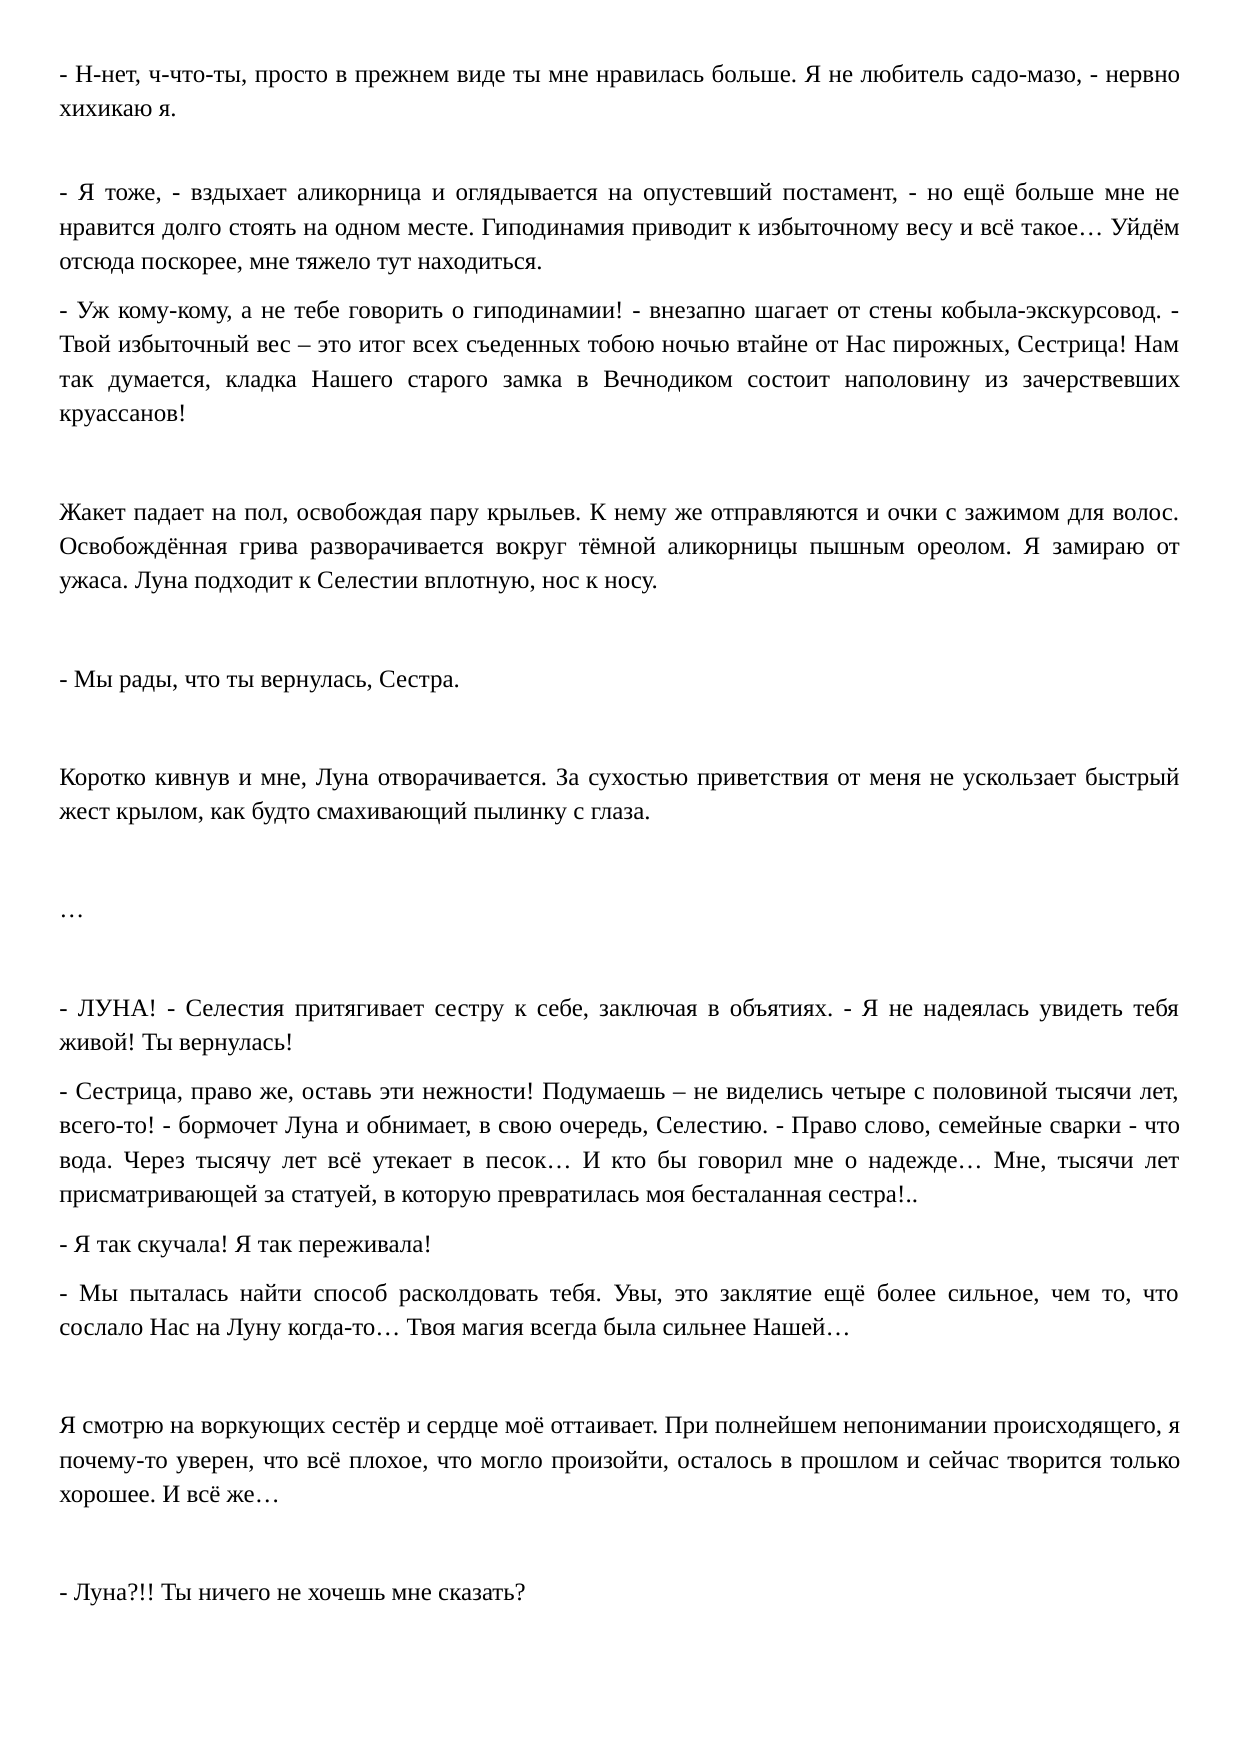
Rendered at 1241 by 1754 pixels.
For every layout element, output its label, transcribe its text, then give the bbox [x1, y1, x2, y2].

text Жакет падает на пол, освобождая пару крыльев. К нему же отправляются и очки с зажимом для волос. Освобождённая грива разворачивается вокруг тёмной аликорницы пышным ореолом. Я замираю от ужаса. Луна подходит к Селестии вплотную, нос к носу. [59, 497, 1181, 594]
text - Сестрица, право же, оставь эти нежности! Подумаешь – не виделись четыре с половиной тысячи лет, всего-то! - бормочет Луна и обнимает, в свою очередь, Селестию. - Право слово, семейные сварки - что вода. Через тысячу лет всё утекает в песок… И кто бы говорил мне о надежде… Мне, тысячи лет присматривающей за статуей, в которую превратилась моя бесталанная сестра!.. [59, 1076, 1181, 1208]
text Я смотрю на воркующих сестёр и сердце моё оттаивает. При полнейшем непонимании происходящего, я почему-то уверен, что всё плохое, что могло произойти, осталось в прошлом и сейчас творится только хорошее. И всё же… [59, 1410, 1181, 1508]
text Коротко кивнув и мне, Луна отворачивается. За сухостью приветствия от меня не ускользает быстрый жест крылом, как будто смахивающий пылинку с глаза. [59, 762, 1181, 825]
text - Мы пыталась найти способ расколдовать тебя. Увы, это заклятие ещё более сильное, чем то, что сослало Нас на Луну когда-то… Твоя магия всегда была сильнее Нашей… [59, 1278, 1181, 1341]
text - Мы рады, что ты вернулась, Сестра. [59, 664, 1181, 692]
text - ЛУНА! - Селестия притягивает сестру к себе, заключая в объятиях. - Я не надеялась увидеть тебя живой! Ты вернулась! [59, 993, 1181, 1056]
text - Уж кому-кому, а не тебе говорить о гиподинамии! - внезапно шагает от стены кобыла-экскурсовод. - Твой избыточный вес – это итог всех съеденных тобою ночью втайне от Нас пирожных, Сестрица! Нам так думается, кладка Нашего старого замка в Вечнодиком состоит наполовину из зачерствевших круассанов! [59, 295, 1181, 427]
text - Я тоже, - вздыхает аликорница и оглядывается на опустевший постамент, - но ещё больше мне не нравится долго стоять на одном месте. Гиподинамия приводит к избыточному весу и всё такое… Уйдём отсюда поскорее, мне тяжело тут находиться. [59, 143, 1181, 275]
text - Луна?!! Ты ничего не хочешь мне сказать? [59, 1577, 1181, 1606]
text … [59, 894, 1181, 923]
text - Я так скучала! Я так переживала! [59, 1229, 1181, 1257]
text - Н-нет, ч-что-ты, просто в прежнем виде ты мне нравилась больше. Я не любитель садо-мазо, - нервно хихикаю я. [59, 59, 1181, 122]
